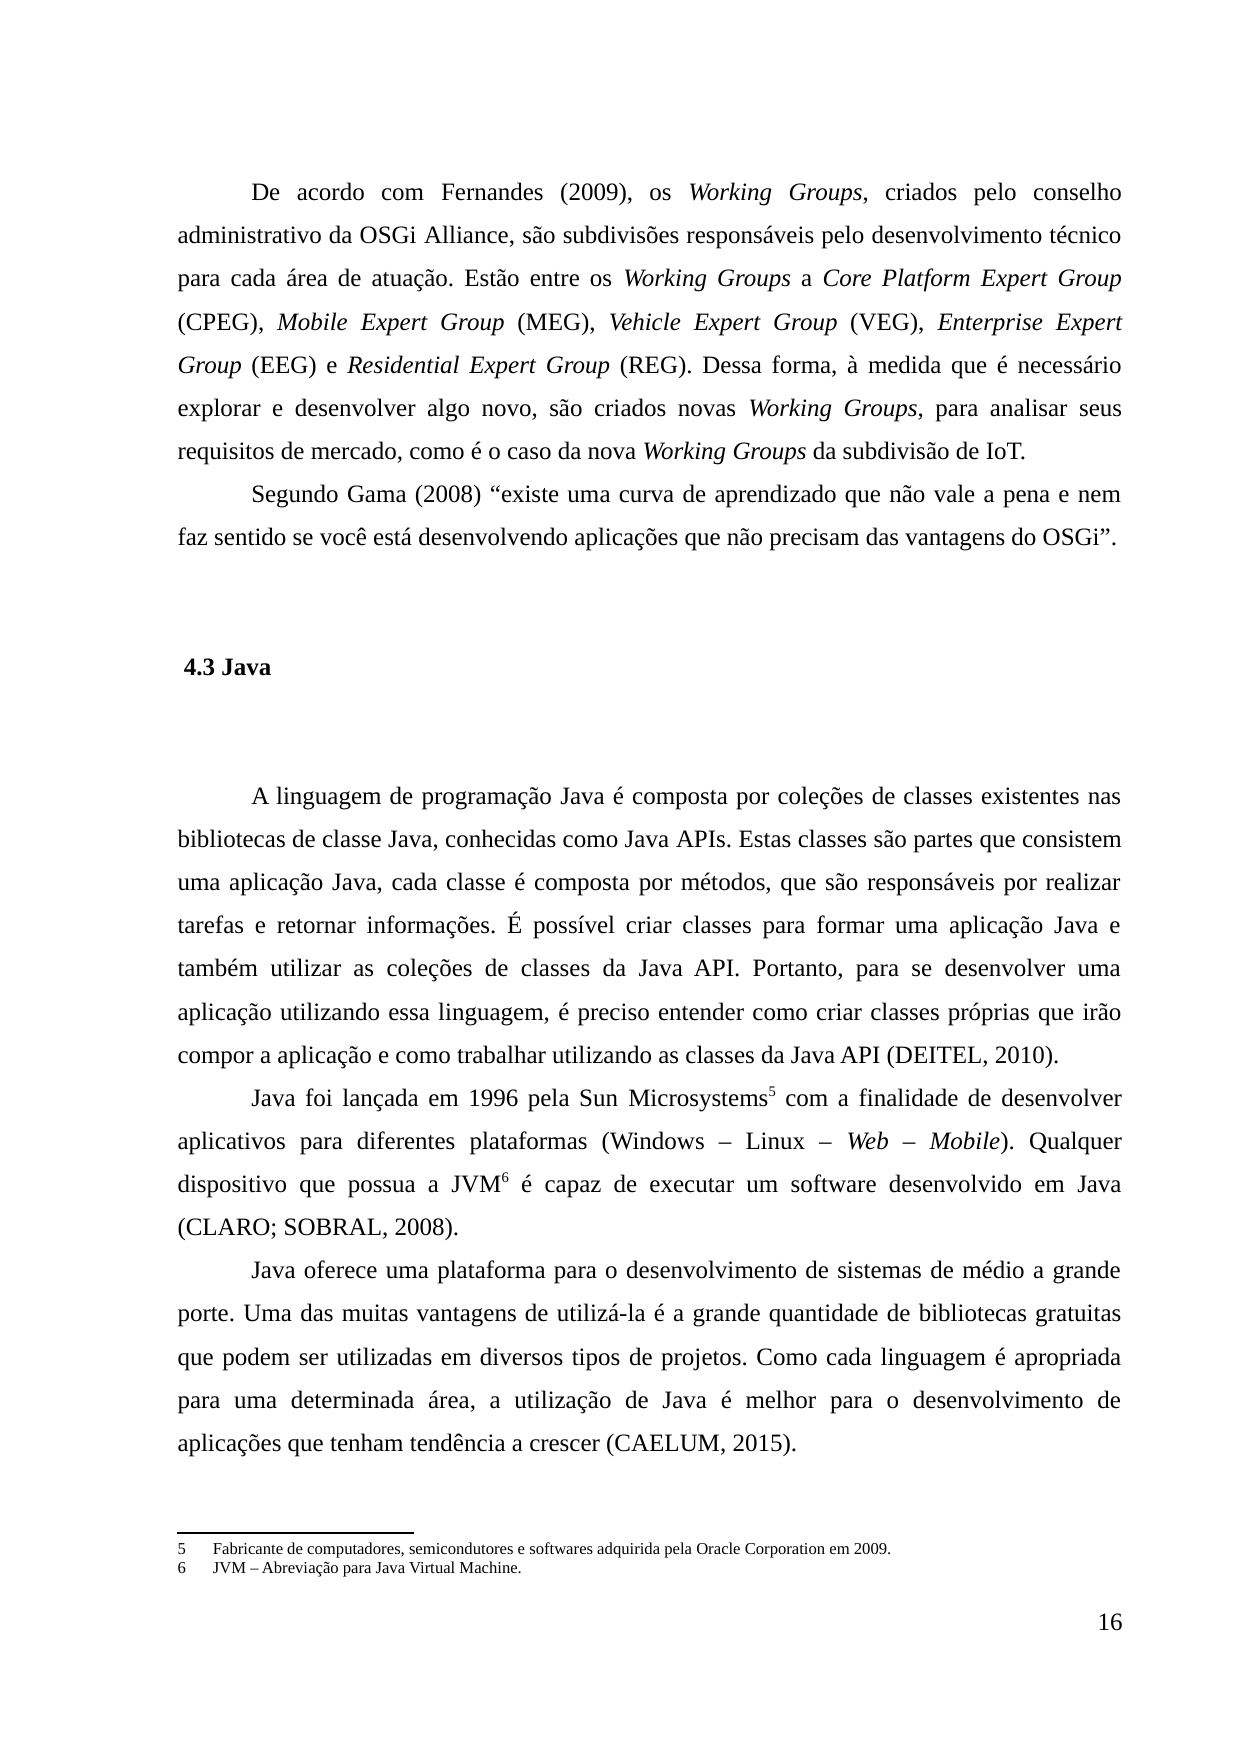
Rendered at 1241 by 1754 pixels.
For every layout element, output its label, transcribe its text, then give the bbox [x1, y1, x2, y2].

text A linguagem de programação Java é composta por coleções de classes existentes nas bibliotecas de classe Java, conhecidas como Java APIs. Estas classes são partes que consistem uma aplicação Java, cada classe é composta por métodos, que são responsáveis por realizar tarefas e retornar informações. É possível criar classes para formar uma aplicação Java e também utilizar as coleções de classes da Java API. Portanto, para se desenvolver uma aplicação utilizando essa linguagem, é preciso entender como criar classes próprias que irão compor a aplicação e como trabalhar utilizando as classes da Java API (DEITEL, 2010). [177, 781, 1122, 1068]
text Java oferece uma plataforma para o desenvolvimento de sistemas de médio a grande porte. Uma das muitas vantagens de utilizá-la é a grande quantidade de bibliotecas gratuitas que podem ser utilizadas em diversos tipos de projetos. Como cada linguagem é apropriada para uma determinada área, a utilização de Java é melhor para o desenvolvimento de aplicações que tenham tendência a crescer (CAELUM, 2015). [177, 1255, 1122, 1457]
text Fabricante de computadores, semicondutores e softwares adquirida pela Oracle Corporation em 2009. [177, 1539, 1122, 1558]
subtitle Java [177, 652, 1122, 680]
text De acordo com Fernandes (2009), os Working Groups, criados pelo conselho administrativo da OSGi Alliance, são subdivisões responsáveis pelo desenvolvimento técnico para cada área de atuação. Estão entre os Working Groups a Core Platform Expert Group (CPEG), Mobile Expert Group (MEG), Vehicle Expert Group (VEG), Enterprise Expert Group (EEG) e Residential Expert Group (REG). Dessa forma, à medida que é necessário explorar e desenvolver algo novo, são criados novas Working Groups, para analisar seus requisitos de mercado, como é o caso da nova Working Groups da subdivisão de IoT. [177, 177, 1122, 465]
text Java foi lançada em 1996 pela Sun Microsystems com a finalidade de desenvolver aplicativos para diferentes plataformas (Windows – Linux – Web – Mobile). Qualquer dispositivo que possua a JVM é capaz de executar um software desenvolvido em Java (CLARO; SOBRAL, 2008). [177, 1083, 1122, 1241]
text Segundo Gama (2008) “existe uma curva de aprendizado que não vale a pena e nem faz sentido se você está desenvolvendo aplicações que não precisam das vantagens do OSGi”. [177, 479, 1122, 551]
text JVM – Abreviação para Java Virtual Machine. [177, 1558, 1122, 1577]
